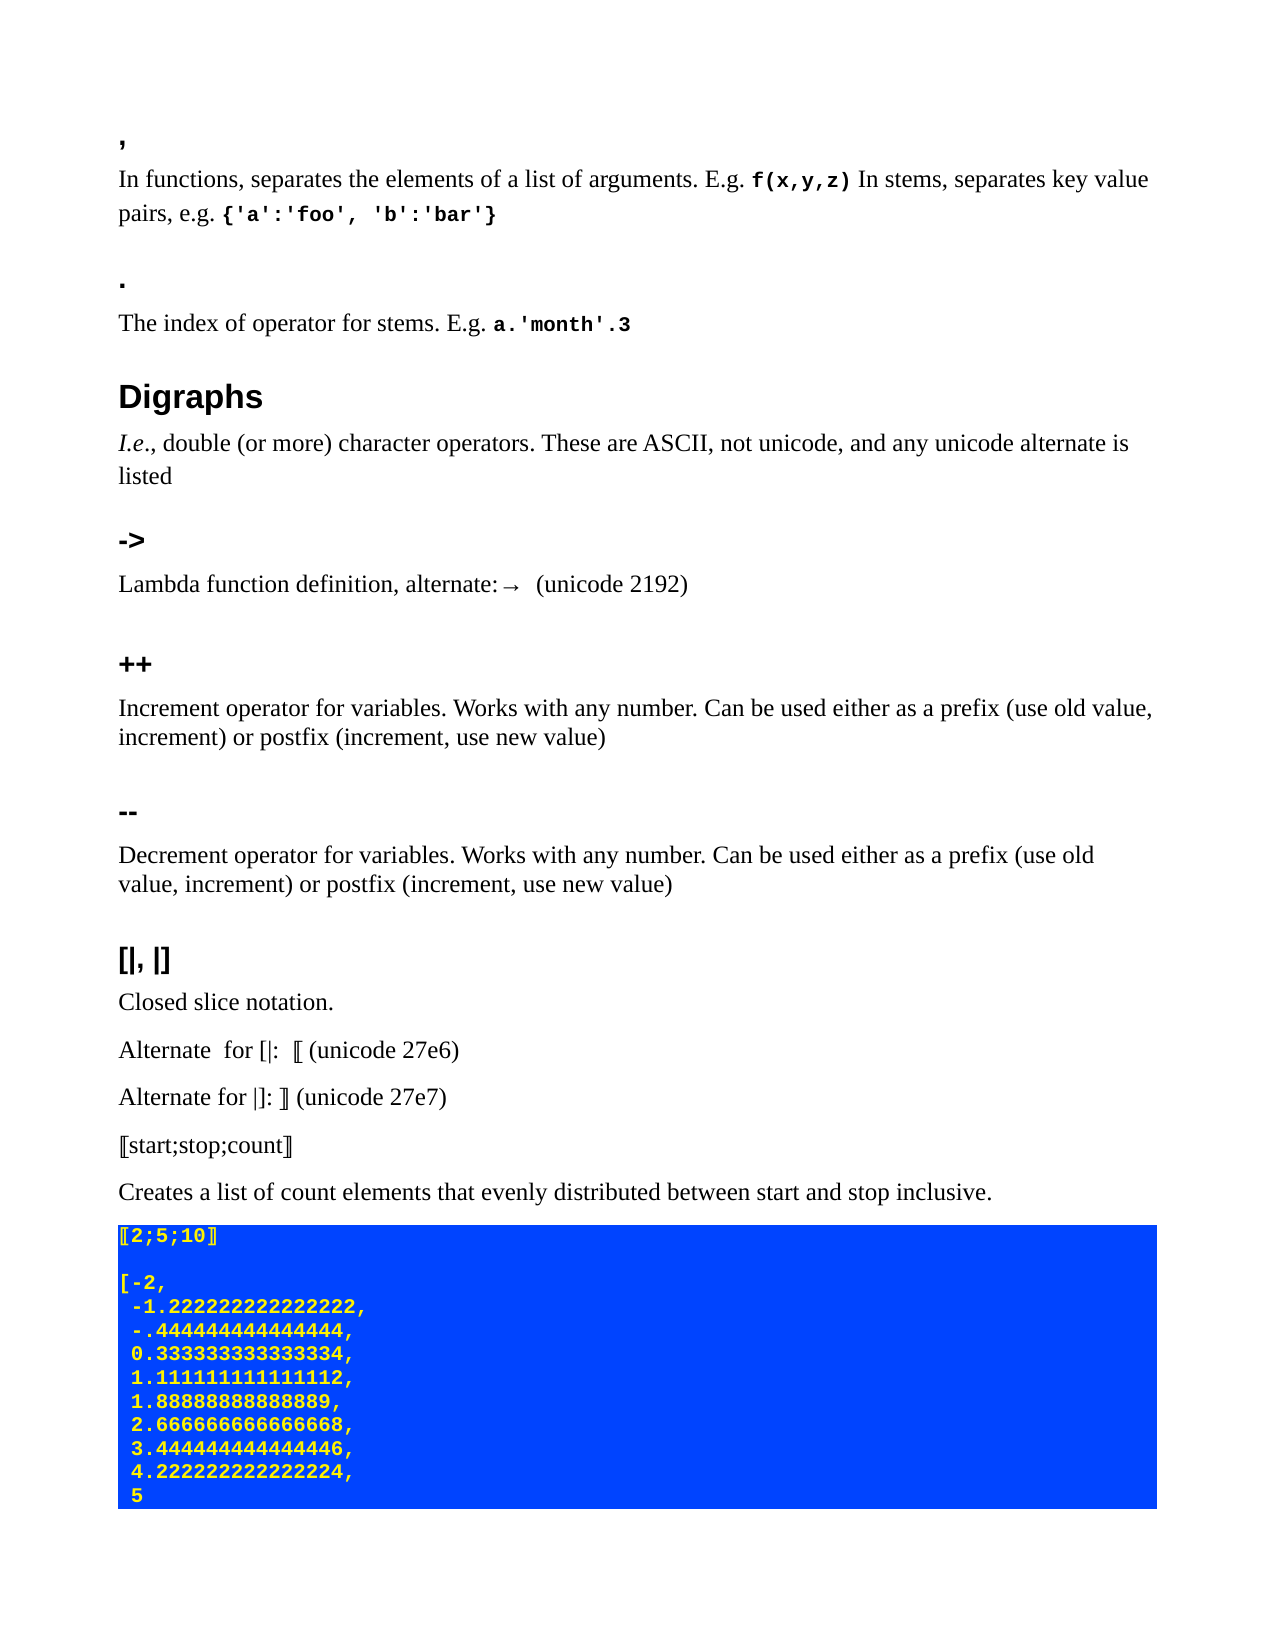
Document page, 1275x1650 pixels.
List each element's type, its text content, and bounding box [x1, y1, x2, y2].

text 3.444444444444446, [118, 1438, 1157, 1462]
text -1.222222222222222, [118, 1296, 1157, 1320]
text Alternate for |]: ⟧ (unicode 27e7) [118, 1082, 1157, 1111]
text I.e., double (or more) character operators. These are ASCII, not unicode, and any unicode alternate is listed [118, 428, 1157, 490]
subtitle ++ [118, 613, 1157, 680]
text In functions, separates the elements of a list of arguments. E.g. f(x,y,z) In stems, separates key value pairs, e.g. {'a':'foo', 'b':'bar'} [118, 164, 1157, 228]
text Creates a list of count elements that evenly distributed between start and stop inclusive. [118, 1177, 1157, 1206]
text 1.111111111111112, [118, 1367, 1157, 1391]
subtitle , [118, 118, 1157, 152]
subtitle -> [118, 523, 1157, 557]
text 5 [118, 1485, 1157, 1509]
text 4.222222222222224, [118, 1462, 1157, 1485]
text -.444444444444444, [118, 1320, 1157, 1343]
text Alternate for [|: ⟦ (unicode 27e6) [118, 1035, 1157, 1063]
text Increment operator for variables. Works with any number. Can be used either as a prefix (use old value, increment) or postfix (increment, use new value) [118, 693, 1157, 779]
subtitle -- [118, 794, 1157, 827]
text 1.88888888888889, [118, 1391, 1157, 1414]
text ⟦2;5;10⟧ [-2, [118, 1225, 1157, 1296]
text The index of operator for stems. E.g. a.'month'.3 [118, 308, 1157, 337]
text ⟦start;stop;count⟧ [118, 1130, 1157, 1159]
subtitle Digraphs [118, 377, 1157, 416]
text Decrement operator for variables. Works with any number. Can be used either as a prefix (use old value, increment) or postfix (increment, use new value) [118, 840, 1157, 926]
text Lambda function definition, alternate:→ (unicode 2192) [118, 569, 1157, 598]
text 0.333333333333334, [118, 1343, 1157, 1367]
text 2.666666666666668, [118, 1414, 1157, 1438]
subtitle [|, |] [118, 941, 1157, 974]
text Closed slice notation. [118, 987, 1157, 1016]
subtitle . [118, 261, 1157, 295]
